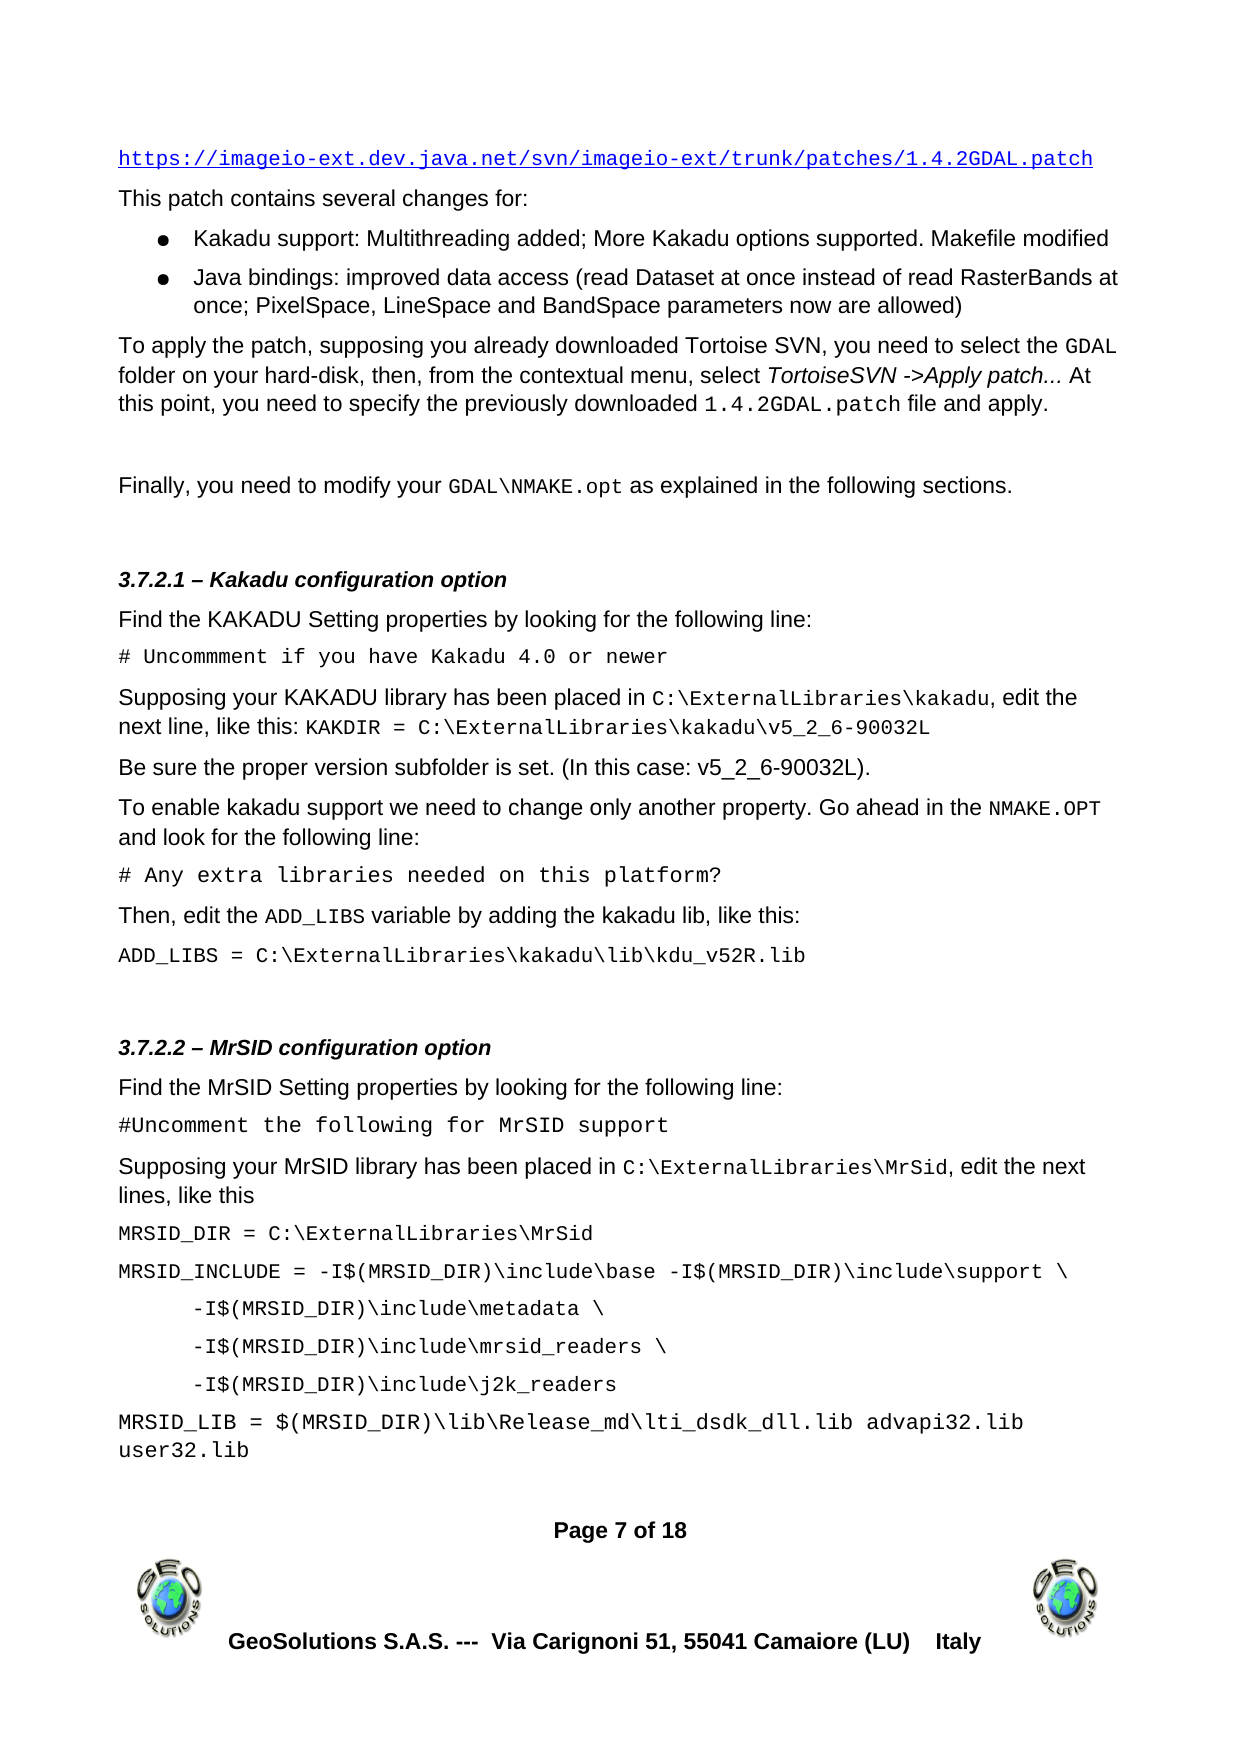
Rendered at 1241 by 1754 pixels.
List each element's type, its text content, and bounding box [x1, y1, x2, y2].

text https://imageio-ext.dev.java.net/svn/imageio-ext/trunk/patches/1.4.2GDAL.patch [118, 148, 1122, 171]
text This patch contains several changes for: [118, 185, 1122, 211]
list Java bindings: improved data access (read Dataset at once instead of read RasterBands at once; PixelSpace, LineSpace and BandSpace parameters now are allowed) [156, 265, 1122, 319]
picture [1030, 1552, 1101, 1641]
text Be sure the proper version subfolder is set. (In this case: v5_2_6-90032L). [118, 755, 1122, 781]
text Finally, you need to modify your GDAL\NMAKE.opt as explained in the following sections. [118, 473, 1122, 500]
text Supposing your MrSID library has been placed in C:\ExternalLibraries\MrSid, edit the next lines, like this [118, 1154, 1122, 1209]
text Then, edit the ADD_LIBS variable by adding the kakadu lib, like this: [118, 903, 1122, 930]
picture [134, 1552, 205, 1641]
text # Any extra libraries needed on this platform? [118, 864, 1122, 889]
text Find the MrSID Setting properties by looking for the following line: [118, 1075, 1122, 1100]
text -I$(MRSID_DIR)\include\j2k_readers [118, 1374, 1122, 1397]
text MRSID_LIB = $(MRSID_DIR)\lib\Release_md\lti_dsdk_dll.lib advapi32.lib user32.lib [118, 1412, 1122, 1463]
text MRSID_DIR = C:\ExternalLibraries\MrSid [118, 1223, 1122, 1247]
text # Uncommment if you have Kakadu 4.0 or newer [118, 646, 1122, 670]
text To enable kakadu support we need to change only another property. Go ahead in the NMAKE.OPT and look for the following line: [118, 795, 1122, 850]
text #Uncomment the following for MrSID support [118, 1115, 1122, 1139]
text MRSID_INCLUDE = -I$(MRSID_DIR)\include\base -I$(MRSID_DIR)\include\support \ [118, 1261, 1122, 1284]
text Find the KAKADU Setting properties by looking for the following line: [118, 607, 1122, 632]
subtitle 3.7.2.2 – MrSID configuration option [118, 1035, 1122, 1060]
text To apply the patch, supposing you already downloaded Tortoise SVN, you need to select the GDAL folder on your hard-disk, then, from the contextual menu, select TortoiseSVN ->Apply patch... At this point, you need to specify the previously downloaded 1.4.2GDAL.patch file and apply. [118, 333, 1122, 418]
list Kakadu support: Multithreading added; More Kakadu options supported. Makefile modified [156, 225, 1122, 251]
text -I$(MRSID_DIR)\include\mrsid_readers \ [118, 1336, 1122, 1360]
text -I$(MRSID_DIR)\include\metadata \ [118, 1298, 1122, 1322]
text ADD_LIBS = C:\ExternalLibraries\kakadu\lib\kdu_v52R.lib [118, 944, 1122, 968]
text Supposing your KAKADU library has been placed in C:\ExternalLibraries\kakadu, edit the next line, like this: KAKDIR = C:\ExternalLibraries\kakadu\v5_2_6-90032L [118, 684, 1122, 741]
subtitle 3.7.2.1 – Kakadu configuration option [118, 567, 1122, 592]
